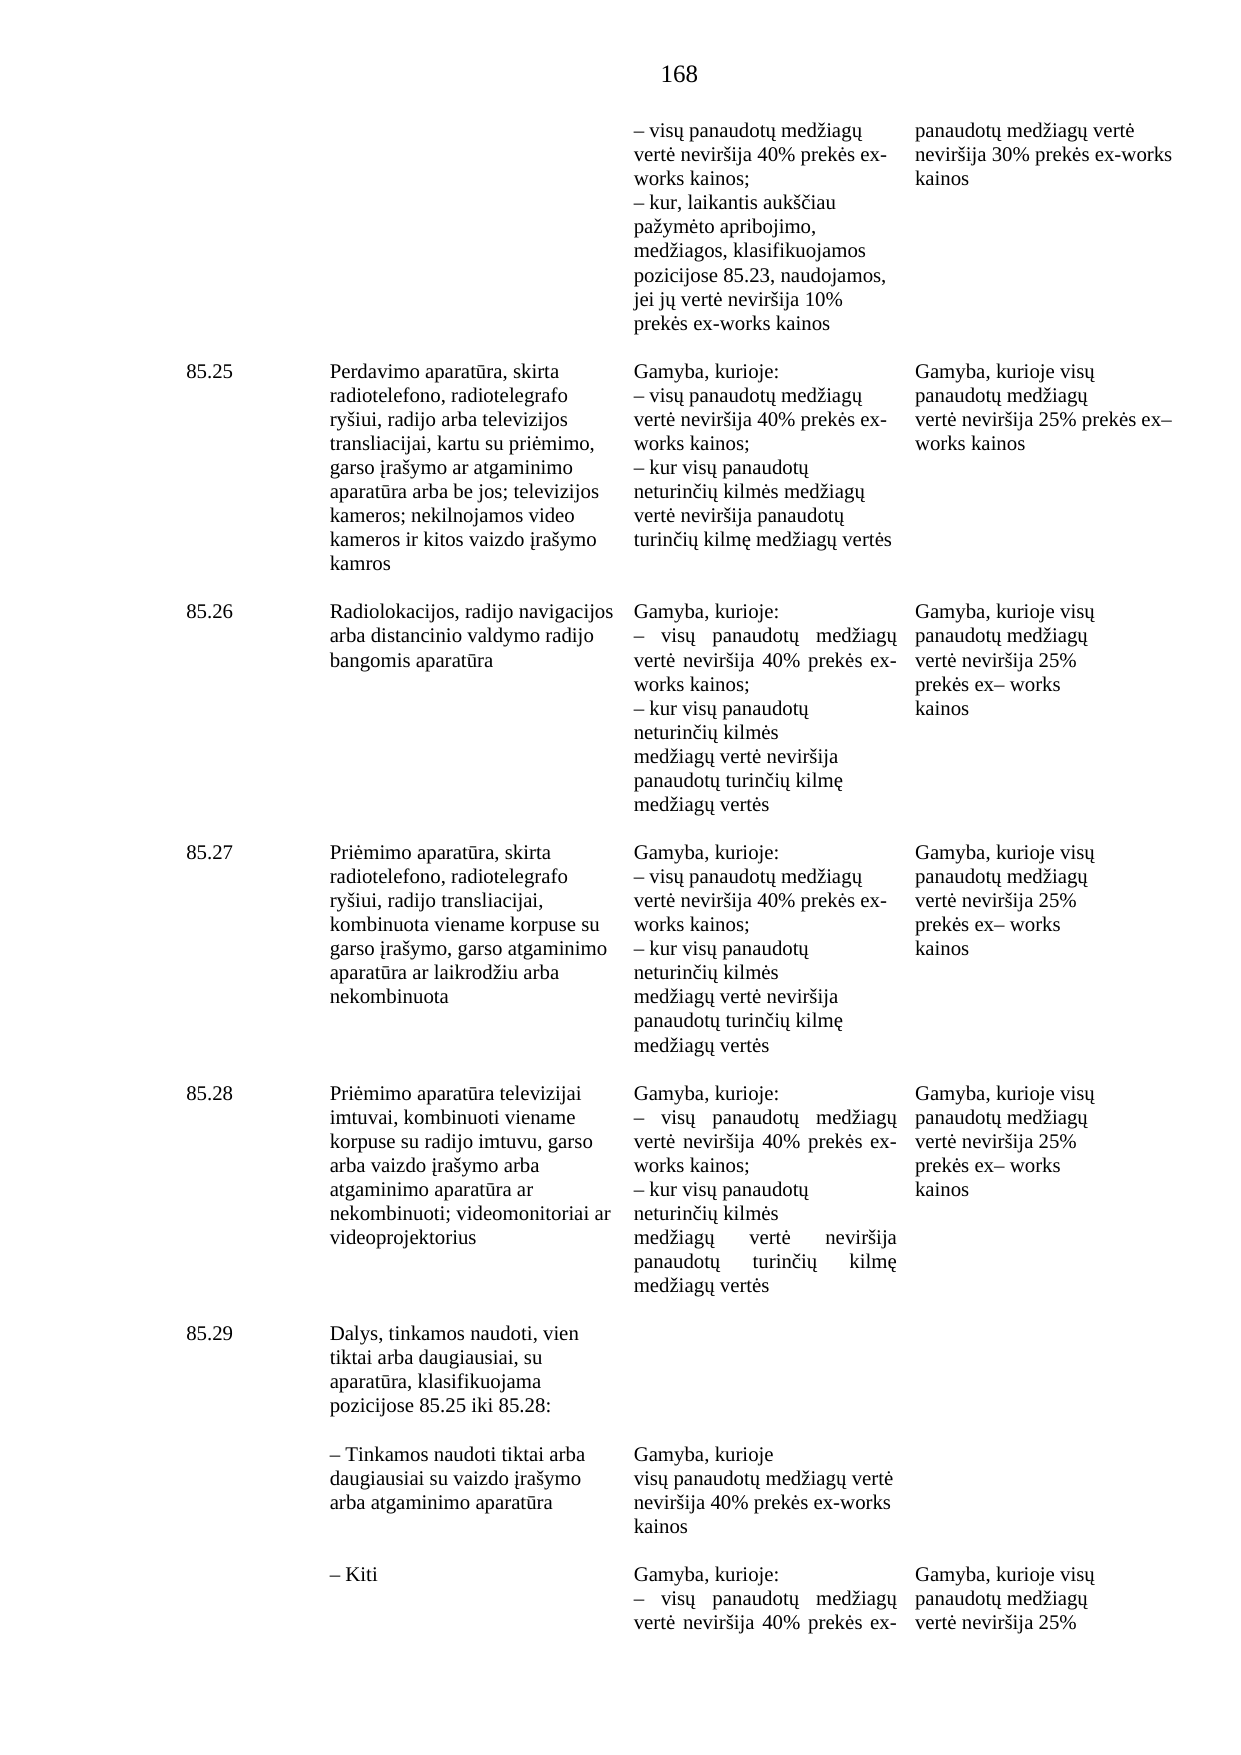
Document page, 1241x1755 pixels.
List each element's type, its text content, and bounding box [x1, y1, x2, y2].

table_cell 85.26 [177, 599, 321, 840]
table_cell 85.29 [177, 1321, 321, 1442]
table_cell [906, 1321, 1181, 1442]
table_cell – visų panaudotų medžiagų vertė neviršija 40% prekės ex-works kainos; – kur, laikantis aukščiau pažymėto apribojimo, medžiagos, klasifikuojamos pozicijose 85.23, naudojamos, jei jų vertė neviršija 10% prekės ex-works kainos [625, 118, 906, 359]
table_cell [177, 1562, 321, 1634]
table_cell [177, 118, 321, 359]
table_cell Gamyba, kurioje visų panaudotų medžiagų vertė neviršija 25% prekės ex– works kainos [906, 359, 1181, 599]
table_cell Gamyba, kurioje: – visų panaudotų medžiagų vertė neviršija 40% prekės ex- [625, 1562, 906, 1634]
table_cell Radiolokacijos, radijo navigacijos arba distancinio valdymo radijo bangomis aparatūra [321, 599, 625, 840]
table_cell Gamyba, kurioje visų panaudotų medžiagų vertė neviršija 25% prekės ex– works kainos [906, 599, 1181, 840]
table_cell Dalys, tinkamos naudoti, vien tiktai arba daugiausiai, su aparatūra, klasifikuojama pozicijose 85.25 iki 85.28: [321, 1321, 625, 1442]
table_cell Gamyba, kurioje visų panaudotų medžiagų vertė neviršija 25% prekės ex– works kainos [906, 1081, 1181, 1321]
table_cell – Kiti [321, 1562, 625, 1634]
table_cell panaudotų medžiagų vertė neviršija 30% prekės ex-works kainos [906, 118, 1181, 359]
table_cell Priėmimo aparatūra televizijai imtuvai, kombinuoti viename korpuse su radijo imtuvu, garso arba vaizdo įrašymo arba atgaminimo aparatūra ar nekombinuoti; videomonitoriai ar videoprojektorius [321, 1081, 625, 1321]
table_cell Gamyba, kurioje visų panaudotų medžiagų vertė neviršija 25% [906, 1562, 1181, 1634]
table_cell 85.27 [177, 840, 321, 1081]
table_cell Gamyba, kurioje: – visų panaudotų medžiagų vertė neviršija 40% prekės ex-works kainos; – kur visų panaudotų neturinčių kilmės medžiagų vertė neviršija panaudotų turinčių kilmę medžiagų vertės [625, 840, 906, 1081]
table_cell Gamyba, kurioje: – visų panaudotų medžiagų vertė neviršija 40% prekės ex-works kainos; – kur visų panaudotų neturinčių kilmės medžiagų vertė neviršija panaudotų turinčių kilmę medžiagų vertės [625, 359, 906, 599]
table_cell Gamyba, kurioje: – visų panaudotų medžiagų vertė neviršija 40% prekės ex-works kainos; – kur visų panaudotų neturinčių kilmės medžiagų vertė neviršija panaudotų turinčių kilmę medžiagų vertės [625, 1081, 906, 1321]
table_cell – Tinkamos naudoti tiktai arba daugiausiai su vaizdo įrašymo arba atgaminimo aparatūra [321, 1442, 625, 1562]
table_cell Gamyba, kurioje: – visų panaudotų medžiagų vertė neviršija 40% prekės ex-works kainos; – kur visų panaudotų neturinčių kilmės medžiagų vertė neviršija panaudotų turinčių kilmę medžiagų vertės [625, 599, 906, 840]
table_cell [321, 118, 625, 359]
table_cell Gamyba, kurioje visų panaudotų medžiagų vertė neviršija 40% prekės ex-works kainos [625, 1442, 906, 1562]
table_cell 85.25 [177, 359, 321, 599]
table_cell [177, 1442, 321, 1562]
table_cell Gamyba, kurioje visų panaudotų medžiagų vertė neviršija 25% prekės ex– works kainos [906, 840, 1181, 1081]
table_cell Priėmimo aparatūra, skirta radiotelefono, radiotelegrafo ryšiui, radijo transliacijai, kombinuota viename korpuse su garso įrašymo, garso atgaminimo aparatūra ar laikrodžiu arba nekombinuota [321, 840, 625, 1081]
table_cell Perdavimo aparatūra, skirta radiotelefono, radiotelegrafo ryšiui, radijo arba televizijos transliacijai, kartu su priėmimo, garso įrašymo ar atgaminimo aparatūra arba be jos; televizijos kameros; nekilnojamos video kameros ir kitos vaizdo įrašymo kamros [321, 359, 625, 599]
table_cell [625, 1321, 906, 1442]
table_cell 85.28 [177, 1081, 321, 1321]
table_cell [906, 1442, 1181, 1562]
